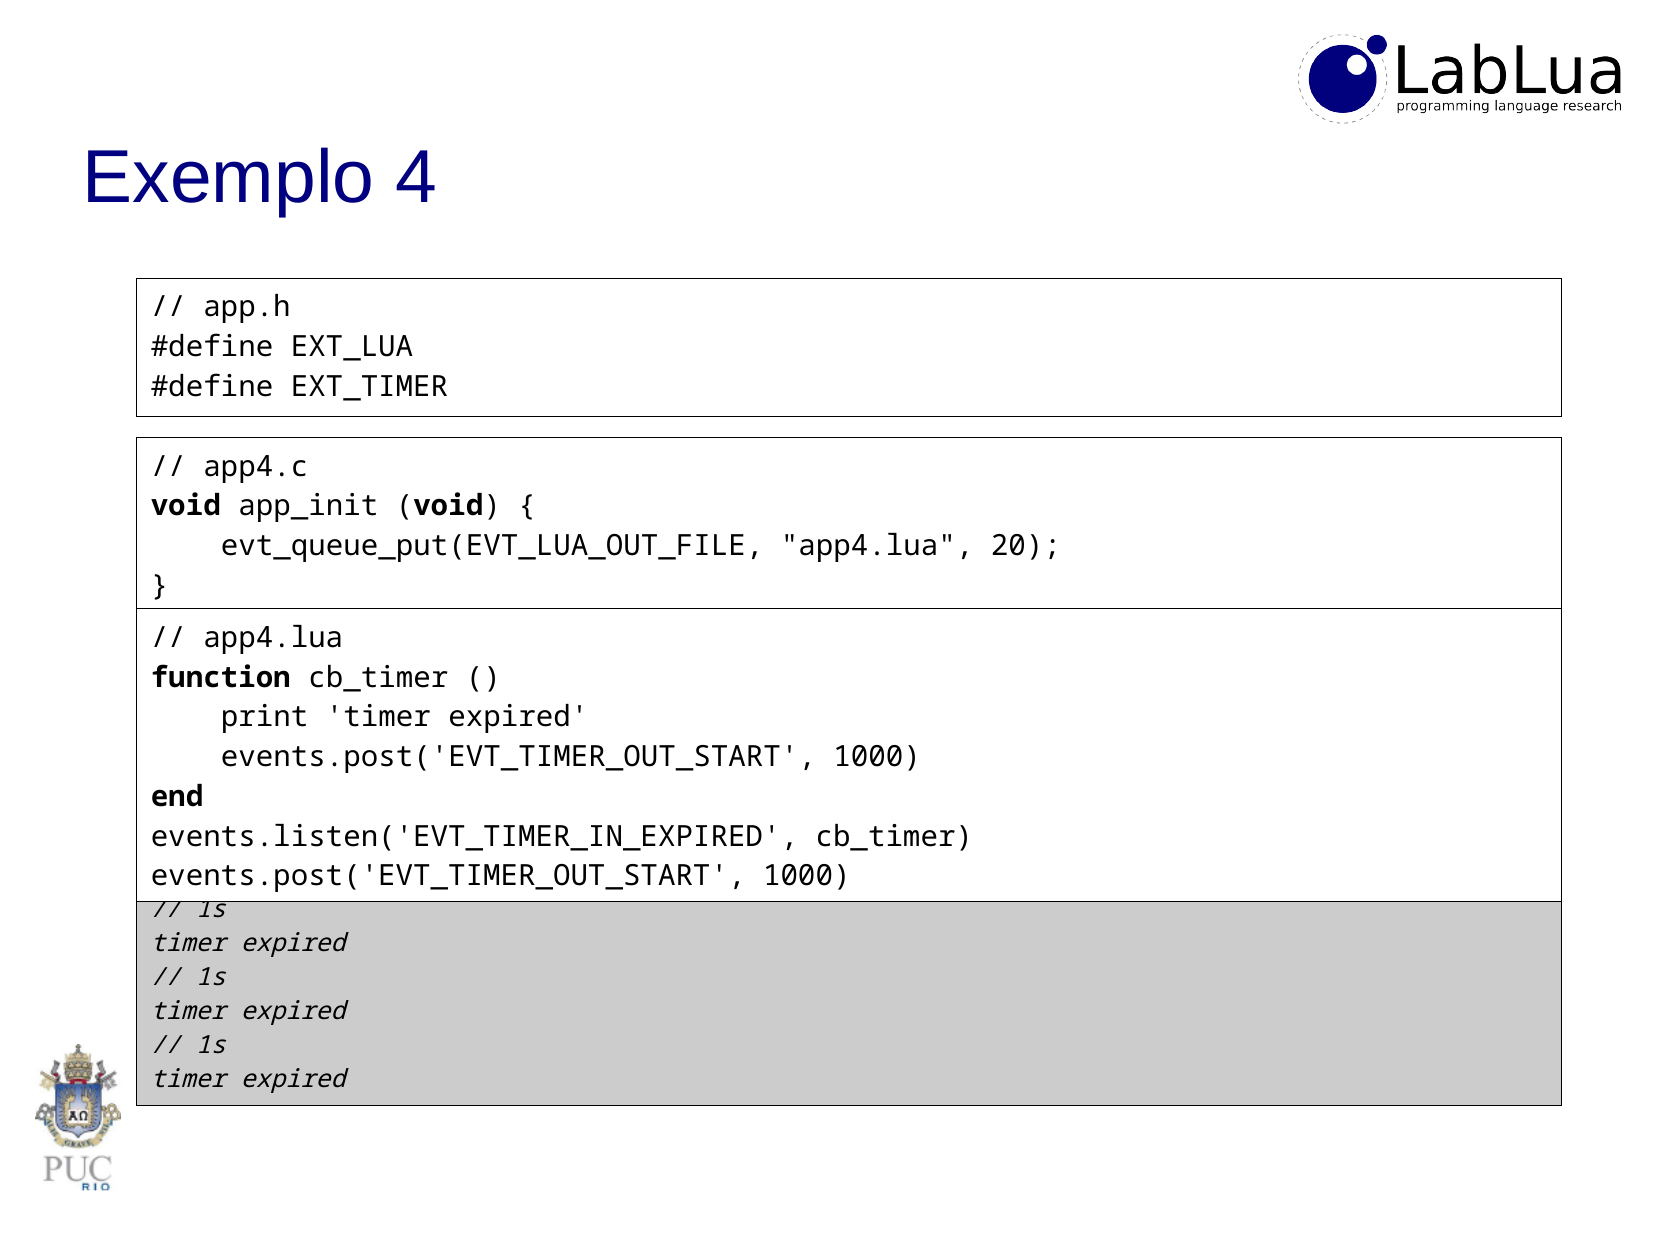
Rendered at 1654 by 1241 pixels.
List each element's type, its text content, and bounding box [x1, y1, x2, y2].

picture [35, 1044, 121, 1216]
title Exemplo 4 [82, 73, 1381, 281]
picture [1290, 25, 1621, 127]
text_box // 1s timer expired // 1s timer expired // 1s timer expired [136, 902, 1562, 1106]
text_box // app4.lua function cb_timer () print 'timer expired' events.post('EVT_TIMER_OUT_START', 1000) end events.listen('EVT_TIMER_IN_EXPIRED', cb_timer) events.post('EVT_TIMER_OUT_START', 1000) [136, 608, 1562, 864]
text_box // app.h #define EXT_LUA #define EXT_TIMER [136, 278, 1562, 417]
text_box // app4.c void app_init (void) { evt_queue_put(EVT_LUA_OUT_FILE, "app4.lua", 20); } [136, 437, 1562, 590]
